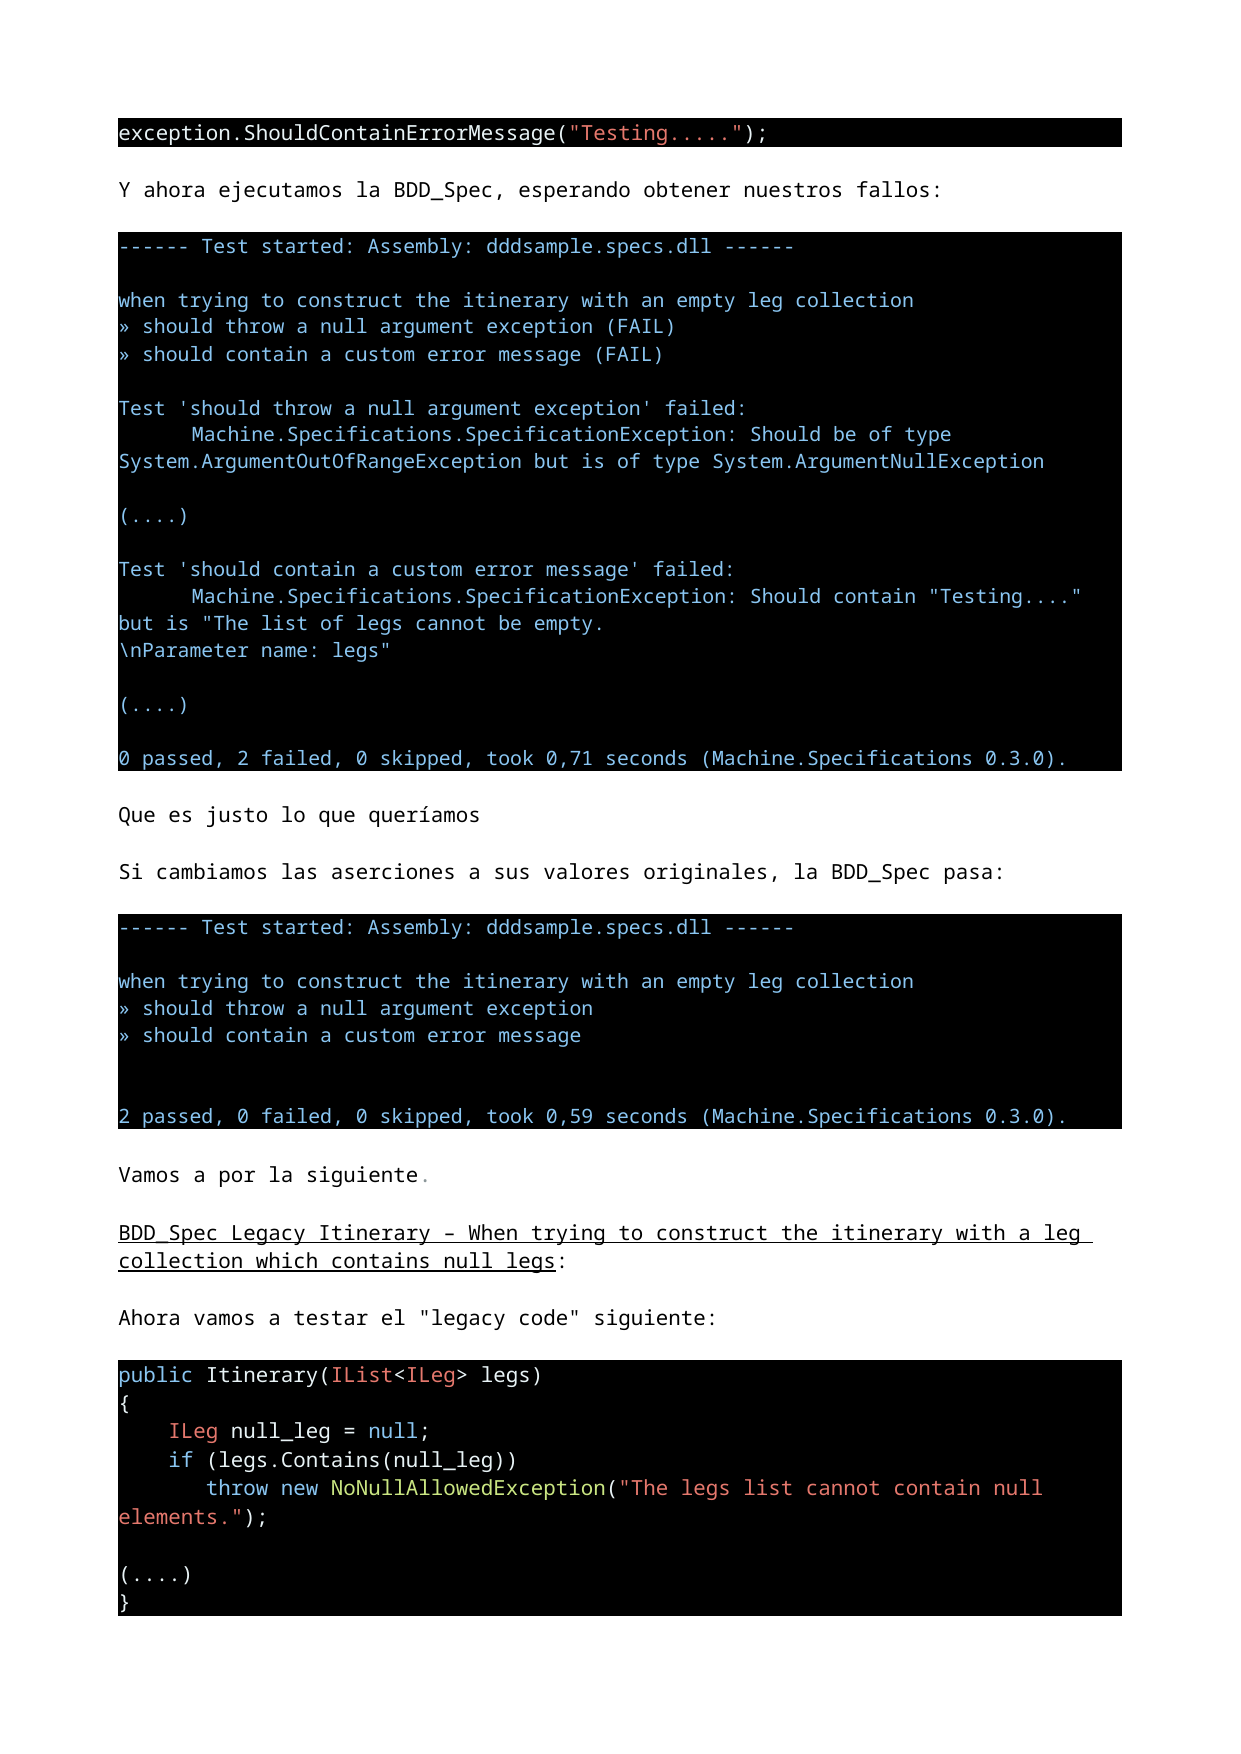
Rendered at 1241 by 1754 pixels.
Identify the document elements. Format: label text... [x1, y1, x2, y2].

text Test 'should throw a null argument exception' failed: [118, 394, 1122, 421]
text Si cambiamos las aserciones a sus valores originales, la BDD_Spec pasa: [118, 857, 1122, 885]
text (....) [118, 502, 1122, 529]
text Machine.Specifications.SpecificationException: Should be of type System.ArgumentOutOfRangeException but is of type System.ArgumentNullException [118, 421, 1122, 475]
text » should throw a null argument exception [118, 994, 1122, 1022]
text » should contain a custom error message [118, 1022, 1122, 1048]
text Machine.Specifications.SpecificationException: Should contain "Testing...." but is "The list of legs cannot be empty. [118, 583, 1122, 637]
text Que es justo lo que queríamos [118, 800, 1122, 828]
text » should contain a custom error message (FAIL) [118, 340, 1122, 367]
text when trying to construct the itinerary with an empty leg collection [118, 286, 1122, 313]
text public Itinerary(IList<ILeg> legs) [118, 1360, 1122, 1388]
text ILeg null_leg = null; [118, 1417, 1122, 1445]
text BDD_Spec Legacy Itinerary – When trying to construct the itinerary with a leg collection which contains null legs: [118, 1218, 1122, 1274]
text if (legs.Contains(null_leg)) [118, 1445, 1122, 1473]
text Ahora vamos a testar el "legacy code" siguiente: [118, 1303, 1122, 1331]
text { [118, 1388, 1122, 1417]
text Vamos a por la siguiente. [118, 1158, 1122, 1189]
text } [118, 1587, 1122, 1616]
text (....) [118, 1559, 1122, 1587]
text 2 passed, 0 failed, 0 skipped, took 0,59 seconds (Machine.Specifications 0.3.0). [118, 1102, 1122, 1129]
text 0 passed, 2 failed, 0 skipped, took 0,71 seconds (Machine.Specifications 0.3.0). [118, 744, 1122, 771]
text » should throw a null argument exception (FAIL) [118, 313, 1122, 340]
text (....) [118, 691, 1122, 717]
text \nParameter name: legs" [118, 637, 1122, 663]
text ------ Test started: Assembly: dddsample.specs.dll ------ [118, 232, 1122, 259]
text ------ Test started: Assembly: dddsample.specs.dll ------ [118, 914, 1122, 941]
text Y ahora ejecutamos la BDD_Spec, esperando obtener nuestros fallos: [118, 175, 1122, 203]
text Test 'should contain a custom error message' failed: [118, 556, 1122, 583]
text when trying to construct the itinerary with an empty leg collection [118, 968, 1122, 994]
text exception.ShouldContainErrorMessage("Testing....."); [118, 118, 1122, 147]
text throw new NoNullAllowedException("The legs list cannot contain null elements."); [118, 1473, 1122, 1530]
